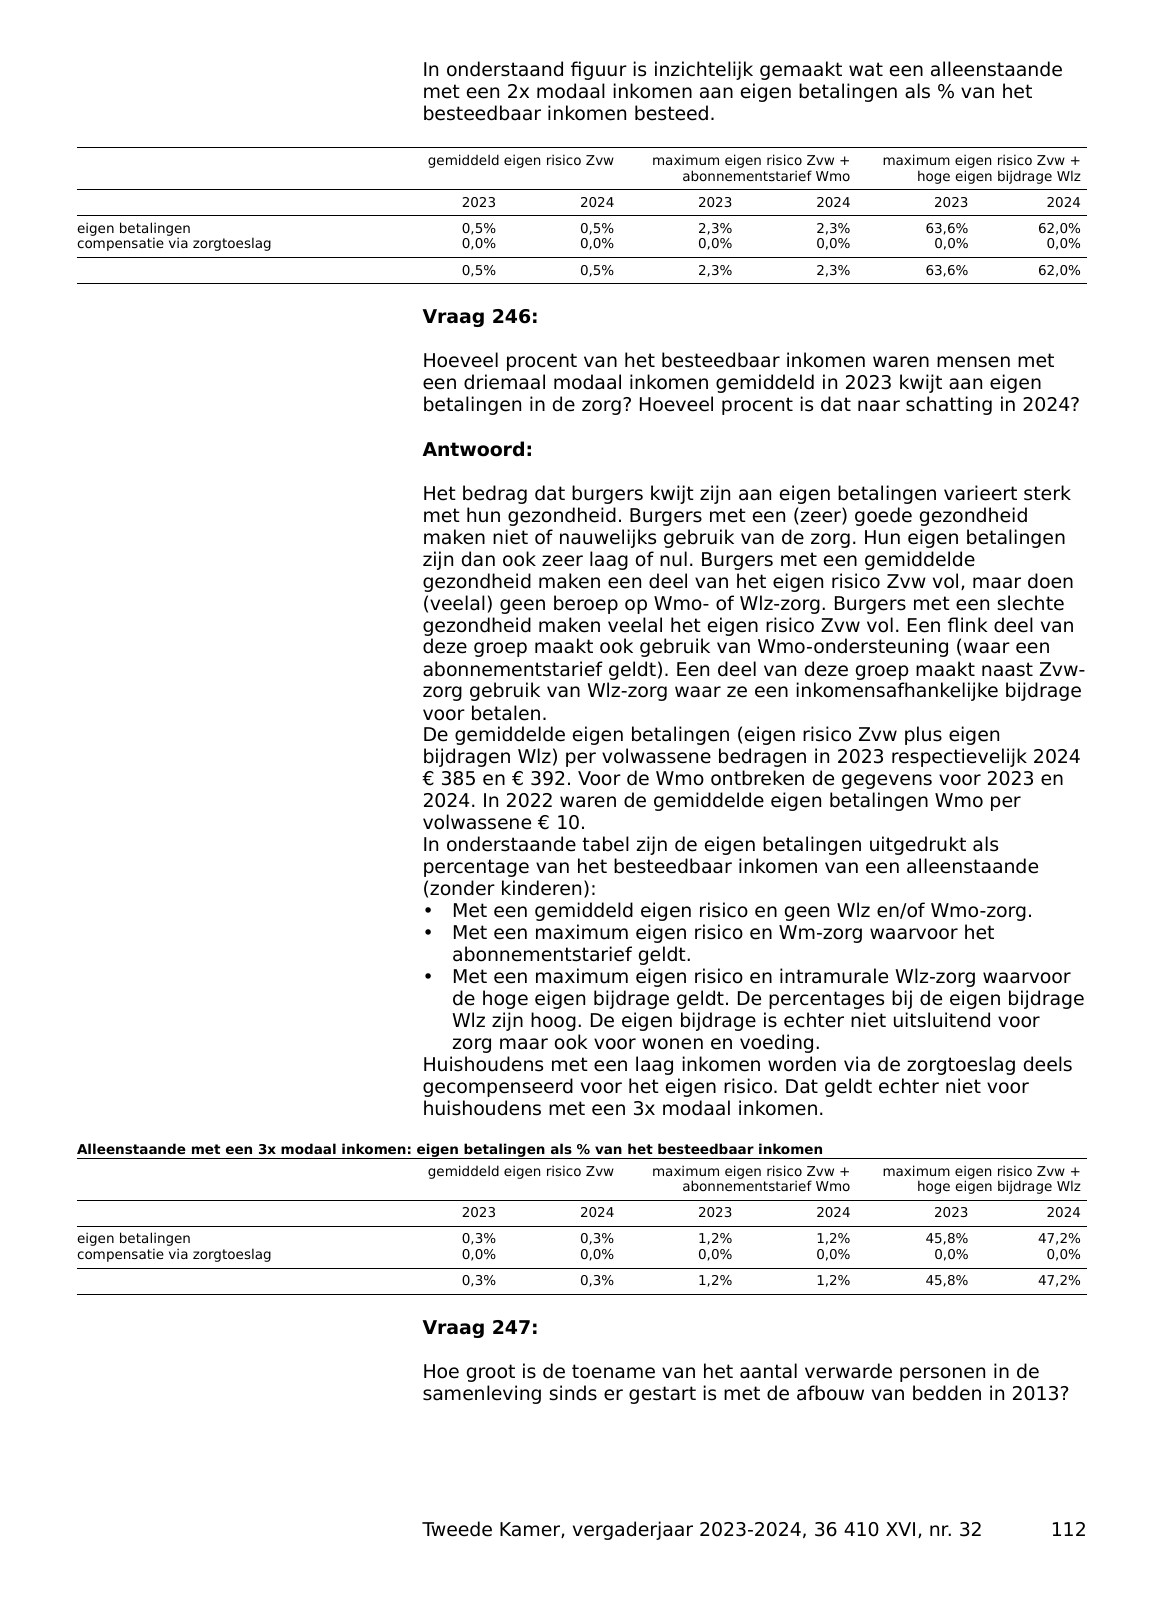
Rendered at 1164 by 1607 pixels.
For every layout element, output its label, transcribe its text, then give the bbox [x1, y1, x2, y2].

table_cell eigen betalingen [77, 216, 384, 236]
text De gemiddelde eigen betalingen (eigen risico Zvw plus eigen bijdragen Wlz) per volwassene bedragen in 2023 respectievelijk 2024 € 385 en € 392. Voor de Wmo ontbreken de gegevens voor 2023 en 2024. In 2022 waren de gemiddelde eigen betalingen Wmo per volwassene € 10. [422, 724, 1087, 834]
table_cell 0,5% [502, 258, 620, 283]
table_cell 0,3% [502, 1269, 620, 1294]
table_cell 2024 [738, 1201, 856, 1226]
table_header Alleenstaande met een 3x modaal inkomen: eigen betalingen als % van het besteedbaar inkomen [77, 1142, 1087, 1158]
table_cell 0,0% [502, 1247, 620, 1267]
table_cell 1,2% [620, 1269, 738, 1294]
table_cell compensatie via zorgtoeslag [77, 236, 384, 257]
text • Met een gemiddeld eigen risico en geen Wlz en/of Wmo-zorg. [422, 900, 1087, 922]
table_cell [77, 258, 384, 283]
text • Met een maximum eigen risico en intramurale Wlz-zorg waarvoor de hoge eigen bijdrage geldt. De percentages bij de eigen bijdrage Wlz zijn hoog. De eigen bijdrage is echter niet uitsluitend voor zorg maar ook voor wonen en voeding. [422, 966, 1087, 1054]
table_cell 2024 [738, 190, 856, 215]
table_cell compensatie via zorgtoeslag [77, 1247, 384, 1267]
table_cell 0,0% [502, 236, 620, 257]
table_cell 0,5% [384, 258, 502, 283]
table_cell 45,8% [856, 1227, 974, 1247]
table_cell 0,3% [502, 1227, 620, 1247]
subtitle Antwoord: [422, 438, 1087, 460]
table_cell 2,3% [738, 216, 856, 236]
table_cell 62,0% [974, 216, 1087, 236]
text In onderstaande tabel zijn de eigen betalingen uitgedrukt als percentage van het besteedbaar inkomen van een alleenstaande (zonder kinderen): [422, 834, 1087, 900]
table_cell gemiddeld eigen risico Zvw [384, 1159, 620, 1199]
table_cell 63,6% [856, 258, 974, 283]
table_cell 63,6% [856, 216, 974, 236]
table_cell 47,2% [974, 1269, 1087, 1294]
table_cell 2024 [502, 190, 620, 215]
text Het bedrag dat burgers kwijt zijn aan eigen betalingen varieert sterk met hun gezondheid. Burgers met een (zeer) goede gezondheid maken niet of nauwelijks gebruik van de zorg. Hun eigen betalingen zijn dan ook zeer laag of nul. Burgers met een gemiddelde gezondheid maken een deel van het eigen risico Zvw vol, maar doen (veelal) geen beroep op Wmo- of Wlz-zorg. Burgers met een slechte gezondheid maken veelal het eigen risico Zvw vol. Een flink deel van deze groep maakt ook gebruik van Wmo-ondersteuning (waar een abonnementstarief geldt). Een deel van deze groep maakt naast Zvw-zorg gebruik van Wlz-zorg waar ze een inkomensafhankelijke bijdrage voor betalen. [422, 483, 1087, 724]
table_cell 1,2% [738, 1227, 856, 1247]
subtitle Vraag 247: [422, 1317, 1087, 1339]
table_cell 47,2% [974, 1227, 1087, 1247]
table_cell 2,3% [620, 216, 738, 236]
table_cell 0,0% [974, 236, 1087, 257]
text Huishoudens met een laag inkomen worden via de zorgtoeslag deels gecompenseerd voor het eigen risico. Dat geldt echter niet voor huishoudens met een 3x modaal inkomen. [422, 1054, 1087, 1120]
table_cell 2024 [974, 190, 1087, 215]
table_cell 62,0% [974, 258, 1087, 283]
table_header maximum eigen risico Zvw + abonnementstarief Wmo [620, 148, 856, 189]
table_cell 0,0% [620, 236, 738, 257]
table_cell 1,2% [738, 1269, 856, 1294]
table_cell [77, 1269, 384, 1294]
table_cell 0,0% [738, 1247, 856, 1267]
table_cell [77, 1201, 384, 1226]
table_cell 0,0% [384, 1247, 502, 1267]
table_cell 2023 [384, 1201, 502, 1226]
table_cell 2023 [856, 190, 974, 215]
table_cell 0,5% [384, 216, 502, 236]
table_cell 0,0% [856, 1247, 974, 1267]
table_header [77, 148, 384, 189]
table_header maximum eigen risico Zvw + hoge eigen bijdrage Wlz [856, 148, 1087, 189]
table_cell 2024 [974, 1201, 1087, 1226]
table_cell eigen betalingen [77, 1227, 384, 1247]
table_cell 2024 [502, 1201, 620, 1226]
table_cell 45,8% [856, 1269, 974, 1294]
text Hoe groot is de toename van het aantal verwarde personen in de samenleving sinds er gestart is met de afbouw van bedden in 2013? [422, 1361, 1087, 1405]
table_cell 0,0% [738, 236, 856, 257]
table_cell 1,2% [620, 1227, 738, 1247]
table_cell 0,0% [384, 236, 502, 257]
table_header gemiddeld eigen risico Zvw [384, 148, 620, 189]
table_cell 2023 [620, 1201, 738, 1226]
table_cell [77, 1159, 384, 1199]
text In onderstaand figuur is inzichtelijk gemaakt wat een alleenstaande met een 2x modaal inkomen aan eigen betalingen als % van het besteedbaar inkomen besteed. [422, 59, 1087, 125]
table_cell maximum eigen risico Zvw + hoge eigen bijdrage Wlz [856, 1159, 1087, 1199]
table_cell maximum eigen risico Zvw + abonnementstarief Wmo [620, 1159, 856, 1199]
subtitle Vraag 246: [422, 306, 1087, 328]
table_cell 0,5% [502, 216, 620, 236]
table_cell 0,3% [384, 1269, 502, 1294]
table_cell 0,0% [856, 236, 974, 257]
table_cell 0,0% [620, 1247, 738, 1267]
table_cell 2023 [384, 190, 502, 215]
table_cell 0,3% [384, 1227, 502, 1247]
table_cell 0,0% [974, 1247, 1087, 1267]
table_cell 2023 [620, 190, 738, 215]
table_cell 2,3% [620, 258, 738, 283]
table_cell 2,3% [738, 258, 856, 283]
text • Met een maximum eigen risico en Wm-zorg waarvoor het abonnementstarief geldt. [422, 922, 1087, 966]
table_cell 2023 [856, 1201, 974, 1226]
table_cell [77, 190, 384, 215]
text Hoeveel procent van het besteedbaar inkomen waren mensen met een driemaal modaal inkomen gemiddeld in 2023 kwijt aan eigen betalingen in de zorg? Hoeveel procent is dat naar schatting in 2024? [422, 350, 1087, 416]
